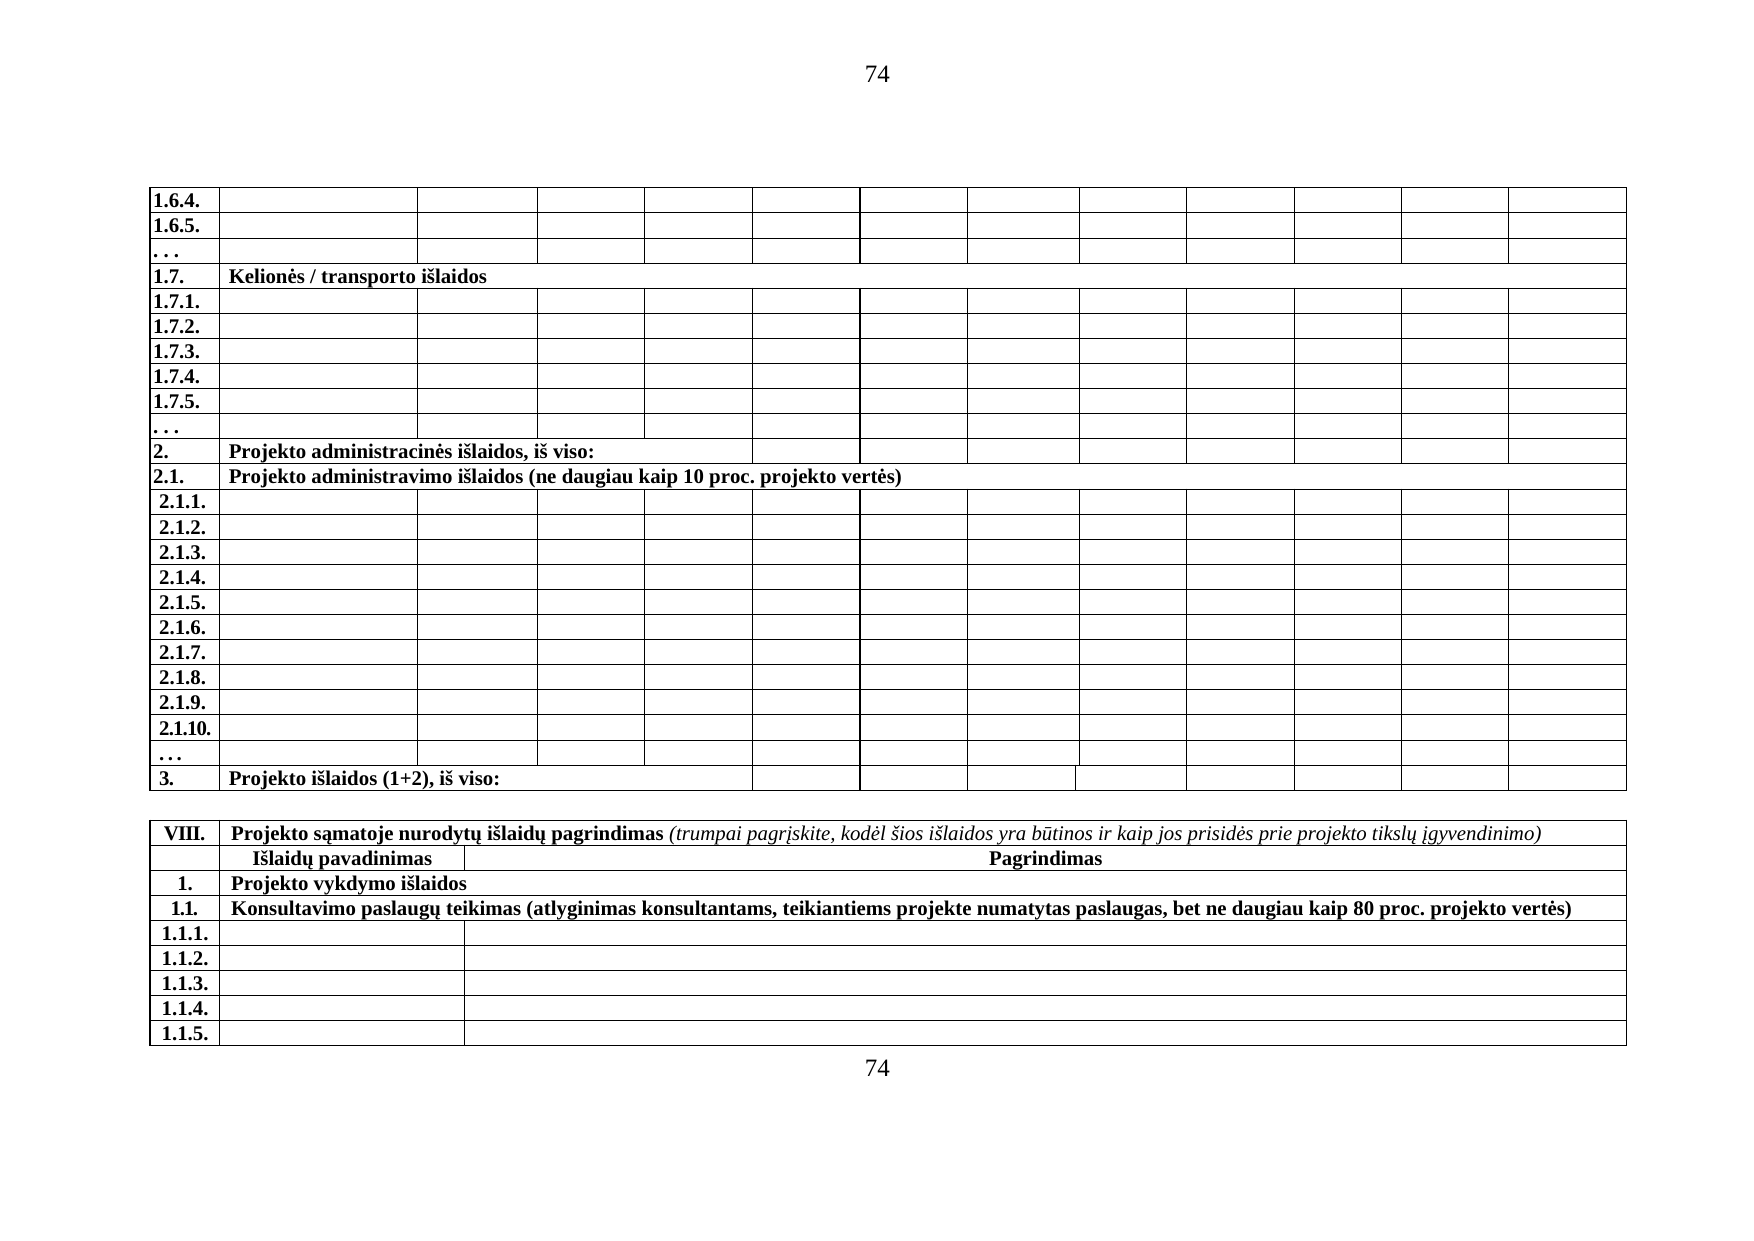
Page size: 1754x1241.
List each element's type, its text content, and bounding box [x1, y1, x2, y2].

table_cell [645, 565, 752, 589]
table_cell [1080, 665, 1186, 689]
table_cell [1402, 590, 1508, 614]
table_cell [538, 188, 644, 212]
table_cell 1.1.5. [151, 1021, 219, 1045]
table_cell [418, 414, 537, 438]
table_cell [1187, 665, 1294, 689]
table_cell 2.1.2. [151, 515, 219, 539]
table_cell [1402, 239, 1508, 262]
table_cell [220, 389, 417, 413]
table_cell [220, 289, 417, 313]
table_cell [645, 715, 752, 739]
table_cell [645, 540, 752, 564]
table_cell 1.1.3. [151, 971, 219, 995]
table_cell 1. [151, 871, 219, 895]
table_cell 2.1.4. [151, 565, 219, 589]
table_cell [538, 590, 644, 614]
table_cell [1080, 590, 1186, 614]
table_cell [538, 213, 644, 237]
table_cell [1509, 540, 1626, 564]
table_cell [220, 615, 417, 639]
table_cell [753, 414, 859, 438]
table_cell [418, 565, 537, 589]
table_cell [418, 515, 537, 539]
table_cell [753, 213, 859, 237]
table_cell [1080, 364, 1186, 388]
table_cell [968, 364, 1079, 388]
table_cell 2.1.7. [151, 640, 219, 664]
table_cell [1187, 640, 1294, 664]
table_cell [1080, 640, 1186, 664]
table_cell [1402, 490, 1508, 513]
table_cell Kelionės / transporto išlaidos [220, 264, 1626, 288]
table_cell Projekto išlaidos (1+2), iš viso: [220, 766, 752, 790]
table_cell [220, 665, 417, 689]
table_cell [1402, 741, 1508, 764]
table_cell [538, 715, 644, 739]
table_cell [1402, 364, 1508, 388]
table_cell Projekto administracinės išlaidos, iš viso: [220, 439, 752, 463]
table_cell [1080, 615, 1186, 639]
table_cell [645, 289, 752, 313]
table_cell [538, 665, 644, 689]
table_cell 1.7.1. [151, 289, 219, 313]
table_cell [645, 615, 752, 639]
table_cell [861, 314, 967, 338]
table_cell [465, 1021, 1626, 1045]
table_cell [753, 741, 859, 764]
table_cell [968, 289, 1079, 313]
table_cell [861, 389, 967, 413]
table_cell [418, 690, 537, 714]
table_cell [1295, 715, 1401, 739]
table_cell [753, 640, 859, 664]
table_cell [861, 490, 967, 513]
table_cell [1080, 289, 1186, 313]
table_cell [538, 339, 644, 363]
table_cell [1295, 314, 1401, 338]
table_cell [1295, 690, 1401, 714]
table_cell Išlaidų pavadinimas [220, 846, 464, 870]
table_cell [1509, 590, 1626, 614]
table_cell [968, 540, 1079, 564]
table_cell [1402, 213, 1508, 237]
table_cell [861, 439, 967, 463]
table_cell [1187, 188, 1294, 212]
table_cell [1187, 339, 1294, 363]
table_cell [968, 490, 1079, 513]
table_cell [753, 665, 859, 689]
table_cell [1080, 715, 1186, 739]
table_cell [753, 490, 859, 513]
table_cell . . . [151, 741, 219, 764]
table_cell [861, 213, 967, 237]
table_cell [1509, 339, 1626, 363]
table_cell [220, 996, 464, 1020]
table_cell [1402, 690, 1508, 714]
table_cell [418, 590, 537, 614]
table_cell [1295, 439, 1401, 463]
table_cell [220, 490, 417, 513]
table_cell [1187, 389, 1294, 413]
table_cell [1295, 364, 1401, 388]
table_cell [1402, 314, 1508, 338]
table_cell [1295, 389, 1401, 413]
table_cell [220, 715, 417, 739]
table_cell [861, 565, 967, 589]
table_cell [1402, 439, 1508, 463]
table_cell [753, 590, 859, 614]
table_cell [968, 590, 1079, 614]
table_cell [1402, 540, 1508, 564]
table_cell [418, 289, 537, 313]
table_cell 1.7.3. [151, 339, 219, 363]
table_cell [1187, 540, 1294, 564]
table_cell 2.1.3. [151, 540, 219, 564]
table_cell [1187, 741, 1294, 764]
table_cell [1295, 515, 1401, 539]
table_cell [1187, 439, 1294, 463]
table_header Projekto sąmatoje nurodytų išlaidų pagrindimas (trumpai pagrįskite, kodėl šios išlaidos yra būtinos ir kaip jos prisidės prie projekto tikslų įgyvendinimo) [220, 821, 1626, 844]
table_cell [1295, 339, 1401, 363]
table_cell [968, 389, 1079, 413]
table_cell [538, 690, 644, 714]
table_cell [861, 239, 967, 262]
table_cell [861, 741, 967, 764]
table_cell [1187, 213, 1294, 237]
table_cell [418, 665, 537, 689]
table_cell [538, 364, 644, 388]
table_cell [1187, 690, 1294, 714]
table_cell [220, 690, 417, 714]
table_cell [1509, 188, 1626, 212]
table_cell [1402, 339, 1508, 363]
table_cell 1.1.1. [151, 921, 219, 945]
table_cell [465, 971, 1626, 995]
table_cell [968, 565, 1079, 589]
table_cell [1402, 615, 1508, 639]
table_cell [968, 741, 1079, 764]
table_cell [1509, 715, 1626, 739]
table_cell [1080, 239, 1186, 262]
table_cell [861, 690, 967, 714]
table_cell [418, 715, 537, 739]
table_cell [1080, 439, 1186, 463]
table_cell [418, 389, 537, 413]
table_cell [1080, 414, 1186, 438]
table_cell [1295, 490, 1401, 513]
table_cell [1509, 690, 1626, 714]
table_cell [220, 364, 417, 388]
table_cell [538, 314, 644, 338]
table_cell [861, 339, 967, 363]
table_cell [220, 239, 417, 262]
table_cell [418, 490, 537, 513]
table_cell [538, 540, 644, 564]
table_cell [861, 364, 967, 388]
table_cell [645, 665, 752, 689]
table_cell [1076, 766, 1186, 790]
table_cell [1509, 414, 1626, 438]
table_cell [220, 590, 417, 614]
table_cell [418, 640, 537, 664]
table_cell [538, 289, 644, 313]
table_cell [1509, 364, 1626, 388]
table_cell [753, 339, 859, 363]
table_cell [645, 239, 752, 262]
table_cell 2.1.1. [151, 490, 219, 513]
table_cell [968, 188, 1079, 212]
table_cell [220, 314, 417, 338]
table_cell [753, 364, 859, 388]
table_cell [1295, 213, 1401, 237]
table_header VIII. [151, 821, 219, 844]
table_cell [220, 188, 417, 212]
table_cell [753, 766, 859, 790]
table_cell [753, 314, 859, 338]
table_cell [1509, 565, 1626, 589]
table_cell [1509, 640, 1626, 664]
table_cell 2.1. [151, 464, 219, 488]
table_cell [1295, 640, 1401, 664]
table_cell [418, 339, 537, 363]
table_cell 1.1. [151, 896, 219, 920]
table_cell [1295, 239, 1401, 262]
table_cell [1080, 314, 1186, 338]
table_cell [538, 565, 644, 589]
table_cell [753, 188, 859, 212]
table_cell 1.1.2. [151, 946, 219, 970]
table_cell [861, 615, 967, 639]
table_cell [1509, 741, 1626, 764]
table_cell [1402, 665, 1508, 689]
table_cell . . . [151, 239, 219, 262]
table_cell 2.1.9. [151, 690, 219, 714]
table_cell [1402, 389, 1508, 413]
table_cell [538, 414, 644, 438]
table_cell [1080, 339, 1186, 363]
table_cell [220, 921, 464, 945]
table_cell [1187, 239, 1294, 262]
table_cell [968, 314, 1079, 338]
table_cell [968, 239, 1079, 262]
table_cell [968, 665, 1079, 689]
table_cell [220, 414, 417, 438]
table_cell [1187, 590, 1294, 614]
table_cell [1080, 565, 1186, 589]
table_cell [418, 741, 537, 764]
table_cell [418, 615, 537, 639]
table_cell [1295, 188, 1401, 212]
table_cell [538, 640, 644, 664]
table_cell [1295, 741, 1401, 764]
table_cell [220, 540, 417, 564]
table_cell [1295, 665, 1401, 689]
table_cell [465, 946, 1626, 970]
table_cell [1509, 439, 1626, 463]
table_cell [1295, 590, 1401, 614]
table_cell [645, 640, 752, 664]
table_cell Projekto administravimo išlaidos (ne daugiau kaip 10 proc. projekto vertės) [220, 464, 1626, 488]
table_cell [645, 690, 752, 714]
table_cell [861, 665, 967, 689]
table_cell 3. [151, 766, 219, 790]
table_cell [753, 515, 859, 539]
table_cell Konsultavimo paslaugų teikimas (atlyginimas konsultantams, teikiantiems projekte numatytas paslaugas, bet ne daugiau kaip 80 proc. projekto vertės) [220, 896, 1626, 920]
table_cell [753, 239, 859, 262]
table_cell 2.1.10. [151, 715, 219, 739]
table_cell [220, 946, 464, 970]
table_cell [465, 921, 1626, 945]
table_cell [220, 515, 417, 539]
table_cell [968, 439, 1079, 463]
table_cell [968, 414, 1079, 438]
table_cell Projekto vykdymo išlaidos [220, 871, 1626, 895]
table_cell [1402, 640, 1508, 664]
table_cell Pagrindimas [465, 846, 1626, 870]
table_cell [645, 389, 752, 413]
table_cell [753, 715, 859, 739]
table_cell [861, 414, 967, 438]
table_cell [861, 289, 967, 313]
table_cell [1509, 615, 1626, 639]
table_cell [220, 1021, 464, 1045]
table_cell [968, 640, 1079, 664]
table_cell [1295, 615, 1401, 639]
table_cell [418, 213, 537, 237]
table_cell [861, 188, 967, 212]
table_cell [538, 741, 644, 764]
table_cell [1402, 766, 1508, 790]
table_cell [1402, 188, 1508, 212]
table_cell [861, 540, 967, 564]
table_cell [1187, 314, 1294, 338]
table_cell [1187, 515, 1294, 539]
table_cell [753, 565, 859, 589]
table_cell [1080, 741, 1186, 764]
table_cell [1295, 289, 1401, 313]
table_cell [418, 239, 537, 262]
table_cell [1509, 289, 1626, 313]
table_cell [645, 490, 752, 513]
table_cell 1.6.4. [151, 188, 219, 212]
table_cell [645, 188, 752, 212]
table_cell [1080, 490, 1186, 513]
table_cell [1080, 213, 1186, 237]
table_cell [418, 540, 537, 564]
table_cell [1402, 515, 1508, 539]
table_cell [1509, 389, 1626, 413]
table_cell [1187, 364, 1294, 388]
table_cell [861, 715, 967, 739]
table_cell [1295, 540, 1401, 564]
table_cell [968, 766, 1075, 790]
table_cell 2.1.6. [151, 615, 219, 639]
table_cell 1.1.4. [151, 996, 219, 1020]
table_cell [1187, 615, 1294, 639]
table_cell [1187, 766, 1294, 790]
table_cell 1.7.5. [151, 389, 219, 413]
table_cell [645, 515, 752, 539]
table_cell [645, 590, 752, 614]
table_cell 2.1.5. [151, 590, 219, 614]
table_cell [861, 640, 967, 664]
table_cell [1187, 289, 1294, 313]
table_cell [1080, 188, 1186, 212]
table_cell [465, 996, 1626, 1020]
table_cell [1080, 690, 1186, 714]
table_cell [861, 590, 967, 614]
table_cell 1.7. [151, 264, 219, 288]
table_cell [645, 339, 752, 363]
table_cell [645, 741, 752, 764]
table_cell [968, 515, 1079, 539]
table_cell 2. [151, 439, 219, 463]
table_cell [753, 289, 859, 313]
table_cell [1295, 565, 1401, 589]
table_cell [1402, 289, 1508, 313]
table_cell [968, 213, 1079, 237]
table_cell [1295, 414, 1401, 438]
table_cell [220, 971, 464, 995]
table_cell [418, 188, 537, 212]
table_cell [968, 690, 1079, 714]
table_cell [1187, 565, 1294, 589]
table_cell [1509, 665, 1626, 689]
table_cell [1402, 414, 1508, 438]
table_cell [1402, 715, 1508, 739]
table_cell [1080, 540, 1186, 564]
table_cell [1187, 490, 1294, 513]
table_cell [645, 314, 752, 338]
table_cell [538, 239, 644, 262]
table_cell [968, 715, 1079, 739]
table_cell [1402, 565, 1508, 589]
table_cell [645, 414, 752, 438]
table_cell [753, 540, 859, 564]
table_cell [753, 690, 859, 714]
table_cell [538, 615, 644, 639]
table_cell [645, 213, 752, 237]
table_cell [861, 515, 967, 539]
table_cell [418, 364, 537, 388]
table_cell [753, 439, 859, 463]
table_cell [1187, 414, 1294, 438]
table_cell [151, 846, 219, 870]
table_cell [220, 565, 417, 589]
table_cell 1.6.5. [151, 213, 219, 237]
table_cell [220, 640, 417, 664]
table_cell 1.7.4. [151, 364, 219, 388]
table_cell [645, 364, 752, 388]
table_cell [220, 741, 417, 764]
table_cell [220, 213, 417, 237]
table_cell [753, 615, 859, 639]
table_cell [1509, 490, 1626, 513]
table_cell [538, 515, 644, 539]
table_cell [1509, 213, 1626, 237]
table_cell [1509, 239, 1626, 262]
table_cell [538, 490, 644, 513]
table_cell [861, 766, 967, 790]
table_cell [1509, 766, 1626, 790]
table_cell [1187, 715, 1294, 739]
table_cell [1295, 766, 1401, 790]
table_cell . . . [151, 414, 219, 438]
table_cell [1080, 389, 1186, 413]
table_cell [968, 615, 1079, 639]
table_cell [1509, 515, 1626, 539]
table_cell 2.1.8. [151, 665, 219, 689]
table_cell [538, 389, 644, 413]
table_cell [418, 314, 537, 338]
table_cell [968, 339, 1079, 363]
table_cell 1.7.2. [151, 314, 219, 338]
table_cell [1509, 314, 1626, 338]
table_cell [1080, 515, 1186, 539]
table_cell [220, 339, 417, 363]
table_cell [753, 389, 859, 413]
